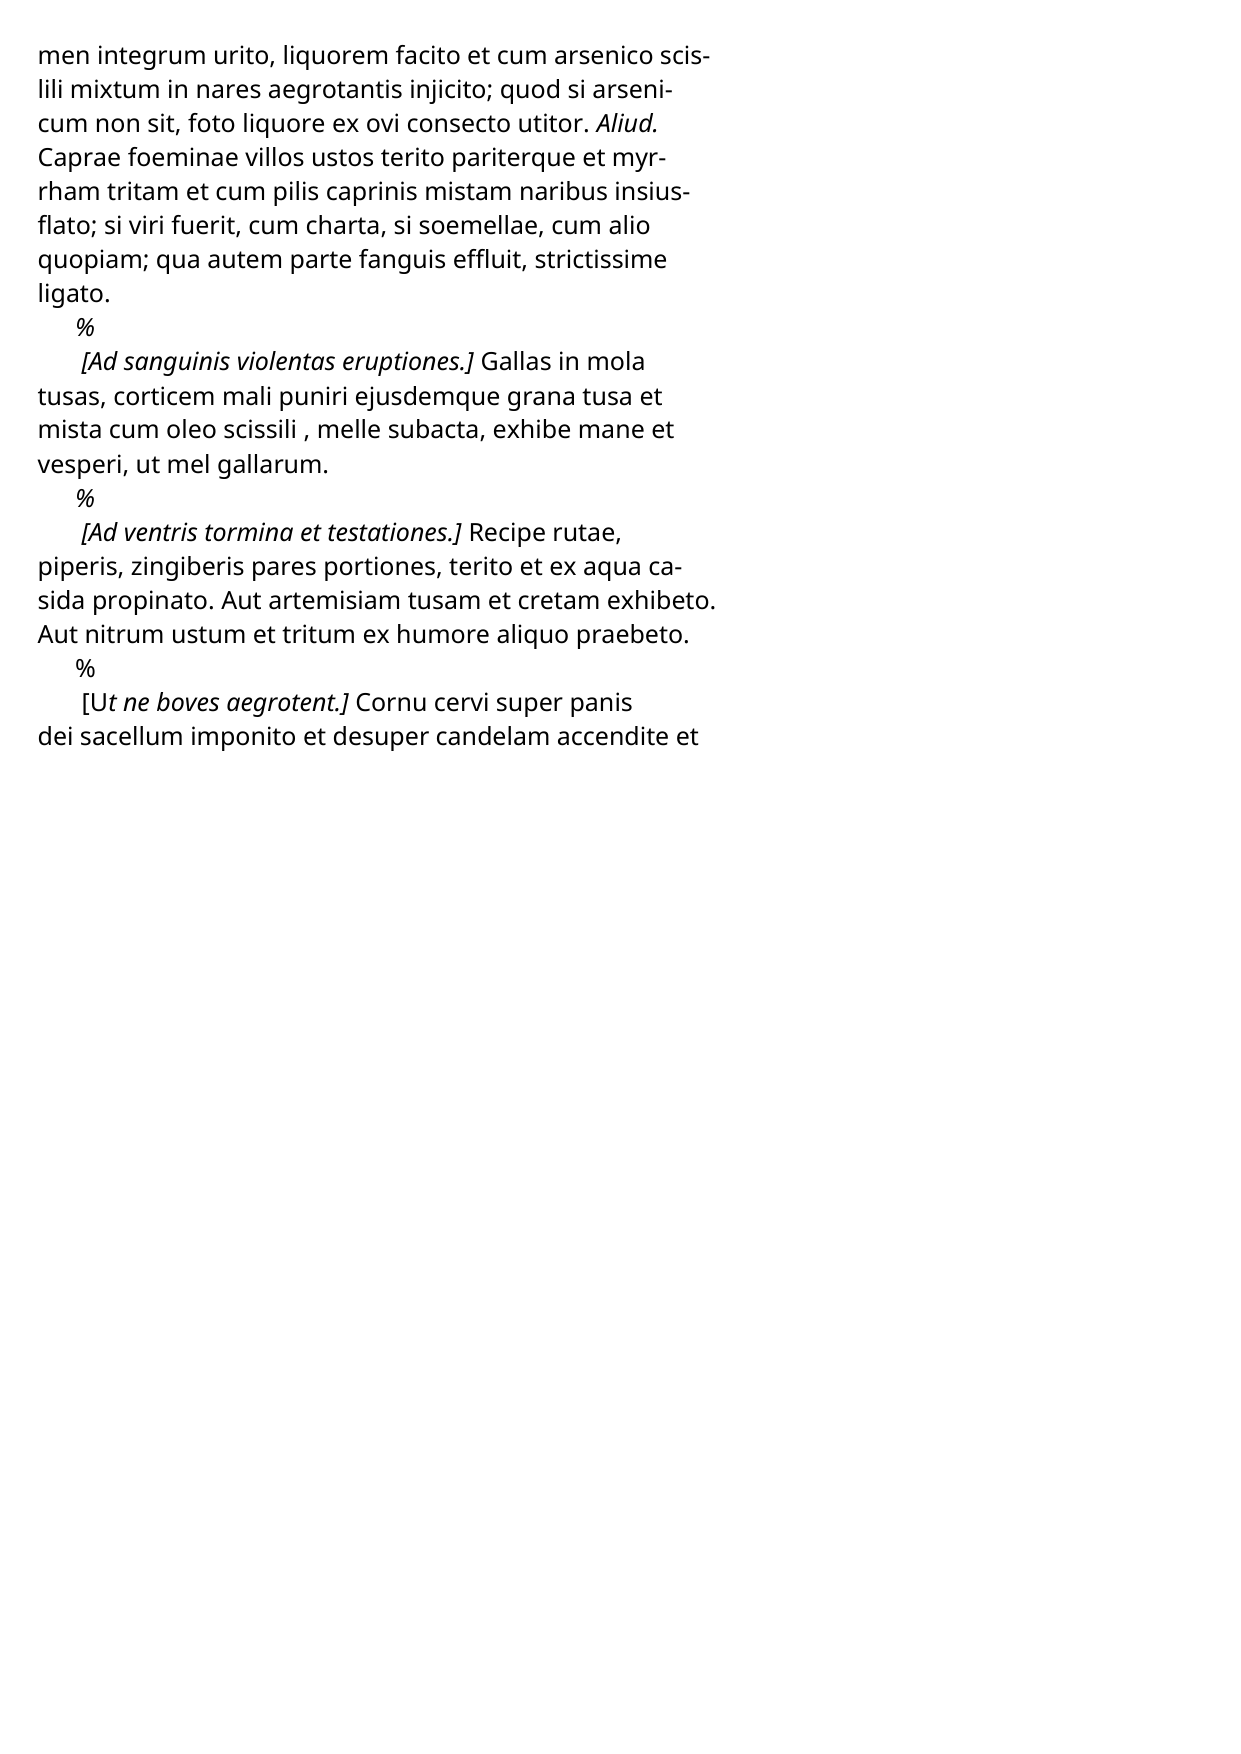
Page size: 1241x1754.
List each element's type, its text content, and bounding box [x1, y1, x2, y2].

text [Ad ventris tormina et testationes.] Recipe rutae, piperis, zingiberis pares portiones, terito et ex aqua ca- sida propinato. Aut artemisiam tusam et cretam exhibeto. Aut nitrum ustum et tritum ex humore aliquo praebeto. [37, 514, 1203, 651]
text [Ad sanguinis violentas eruptiones.] Gallas in mola tusas, corticem mali puniri ejusdemque grana tusa et mista cum oleo scissili , melle subacta, exhibe mane et vesperi, ut mel gallarum. [37, 344, 1203, 480]
text % [37, 651, 1203, 685]
text % [37, 480, 1203, 514]
text [Ut ne boves aegrotent.] Cornu cervi super panis dei sacellum imponito et desuper candelam accendite et [37, 685, 1203, 753]
text men integrum urito, liquorem facito et cum arsenico scis- lili mixtum in nares aegrotantis injicito; quod si arseni- cum non sit, foto liquore ex ovi consecto utitor. Aliud. Caprae foeminae villos ustos terito pariterque et myr- rham tritam et cum pilis caprinis mistam naribus insius- flato; si viri fuerit, cum charta, si soemellae, cum alio quopiam; qua autem parte fanguis effluit, strictissime ligato. [37, 37, 1203, 310]
text % [37, 310, 1203, 344]
